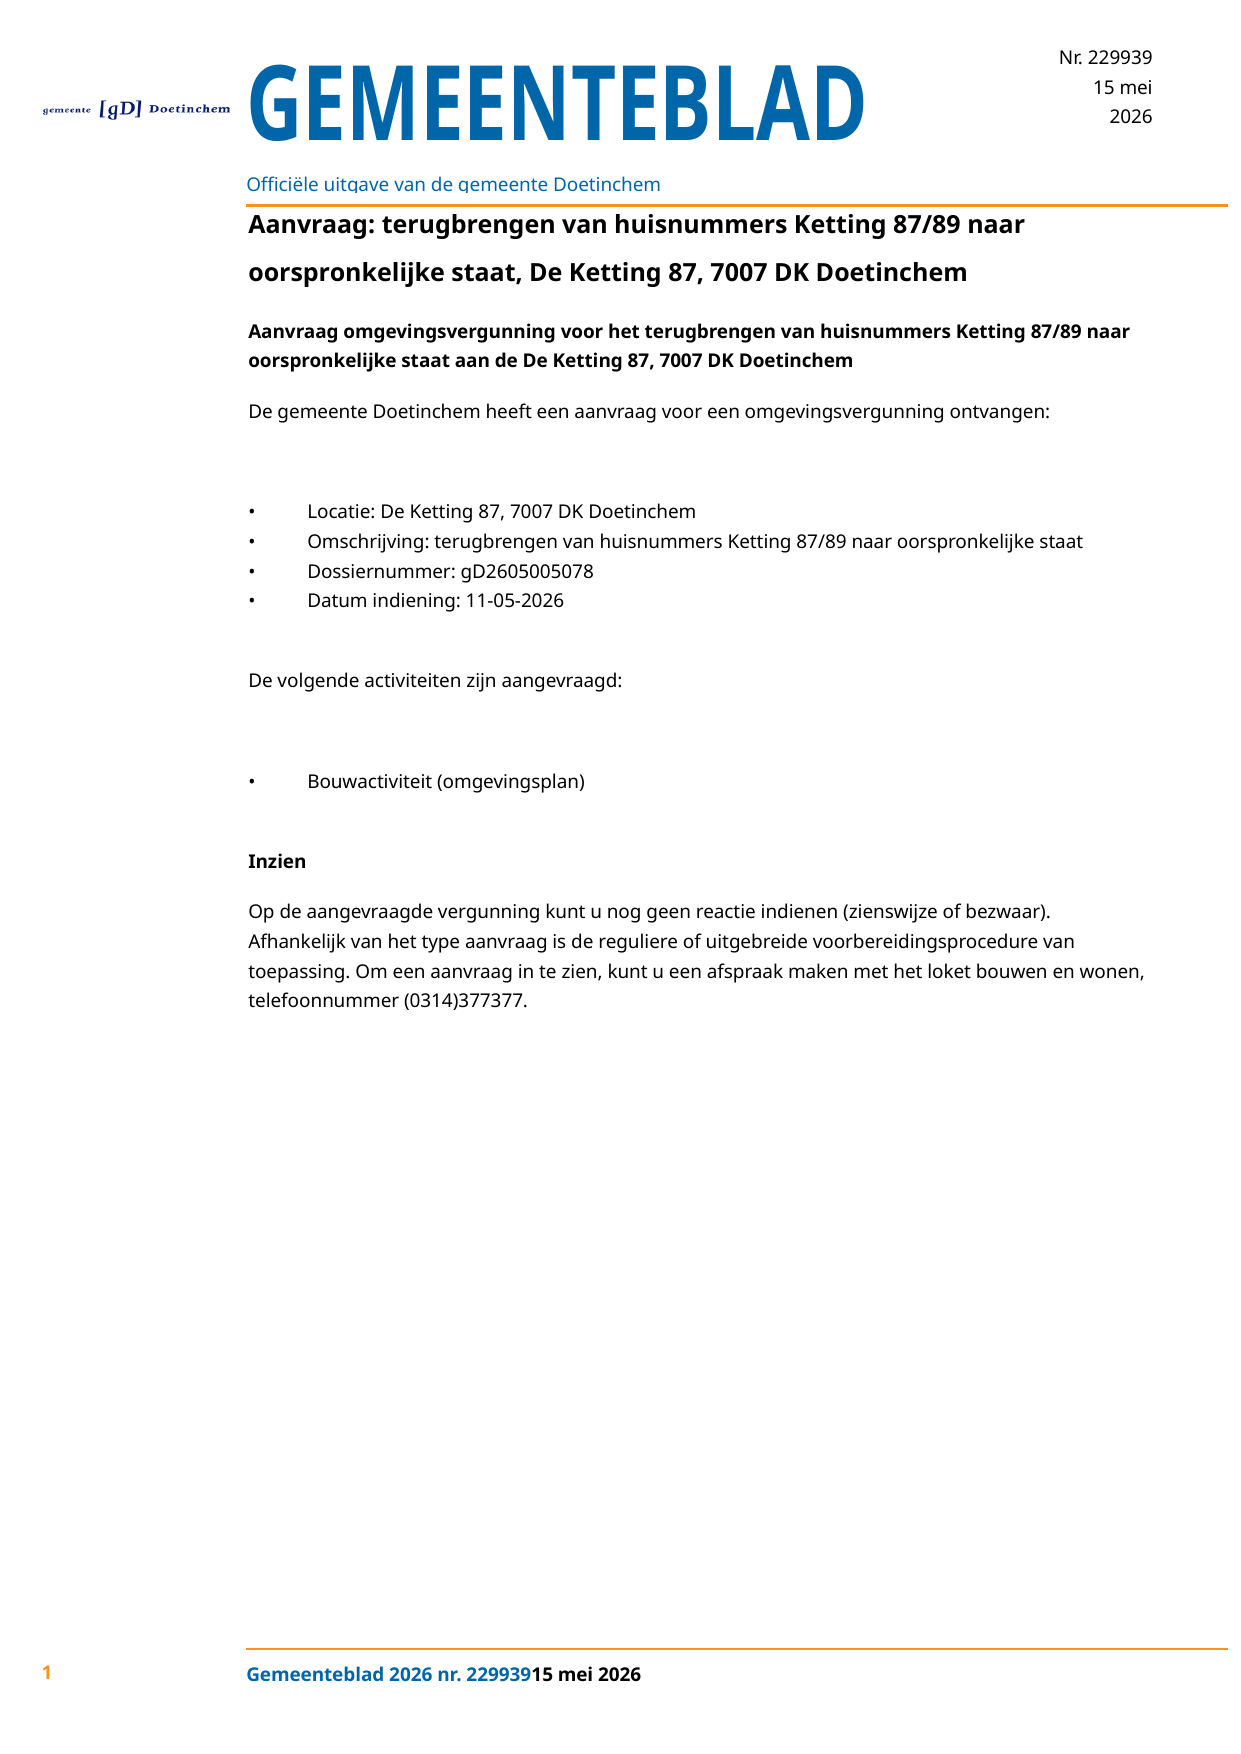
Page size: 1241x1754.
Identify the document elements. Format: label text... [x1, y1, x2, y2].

text Aanvraag: terugbrengen van huisnummers Ketting 87/89 naar oorspronkelijke staat, De Ketting 87, 7007 DK Doetinchem [248, 207, 1152, 288]
list Datum indiening: 11-05-2026 [248, 587, 1152, 613]
picture [41, 47, 231, 172]
list Bouwactiviteit (omgevingsplan) [248, 768, 1152, 794]
list Omschrijving: terugbrengen van huisnummers Ketting 87/89 naar oorspronkelijke staat [248, 528, 1152, 554]
list Dossiernummer: gD2605005078 [248, 558, 1152, 584]
text De volgende activiteiten zijn aangevraagd: [248, 667, 1152, 693]
text Aanvraag omgevingsvergunning voor het terugbrengen van huisnummers Ketting 87/89 naar oorspronkelijke staat aan de De Ketting 87, 7007 DK Doetinchem [248, 318, 1152, 373]
text De gemeente Doetinchem heeft een aanvraag voor een omgevingsvergunning ontvangen: [248, 398, 1152, 424]
list Locatie: De Ketting 87, 7007 DK Doetinchem [248, 499, 1152, 524]
text Op de aangevraagde vergunning kunt u nog geen reactie indienen (zienswijze of bezwaar). Afhankelijk van het type aanvraag is de reguliere of uitgebreide voorbereidingsprocedure van toepassing. Om een aanvraag in te zien, kunt u een afspraak maken met het loket bouwen en wonen, telefoonnummer (0314)377377. [248, 899, 1152, 1013]
text Inzien [248, 848, 1152, 874]
